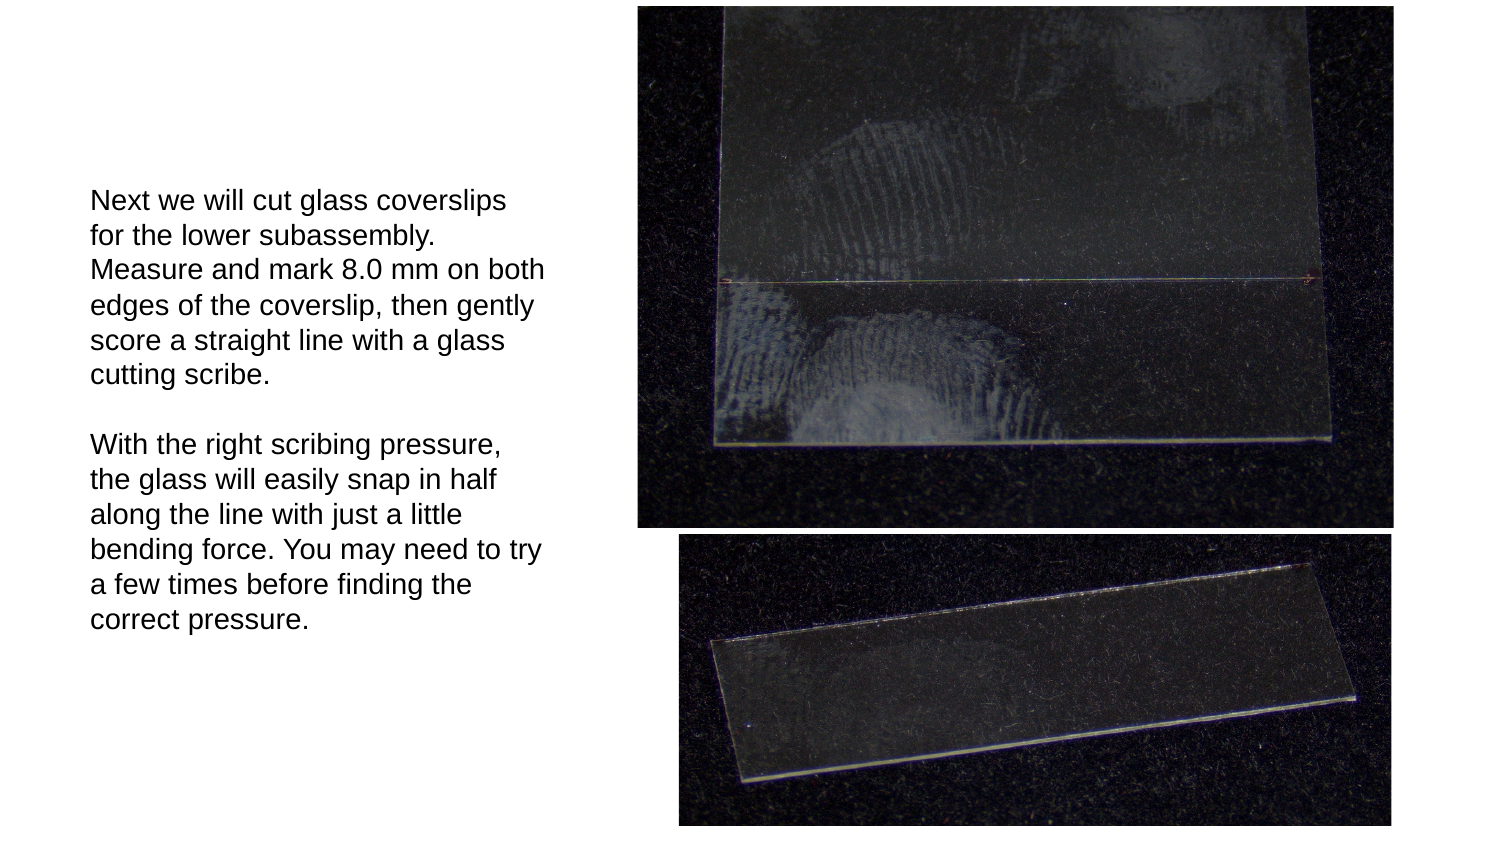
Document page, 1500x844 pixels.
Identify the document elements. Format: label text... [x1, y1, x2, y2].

picture [678, 534, 1392, 826]
picture [637, 6, 1394, 528]
text_box Next we will cut glass coverslips for the lower subassembly. Measure and mark 8.0 mm on both edges of the coverslip, then gently score a straight line with a glass cutting scribe. With the right scribing pressure, the glass will easily snap in half along the line with just a little bending force. You may need to try a few times before finding the correct pressure. [75, 165, 564, 651]
